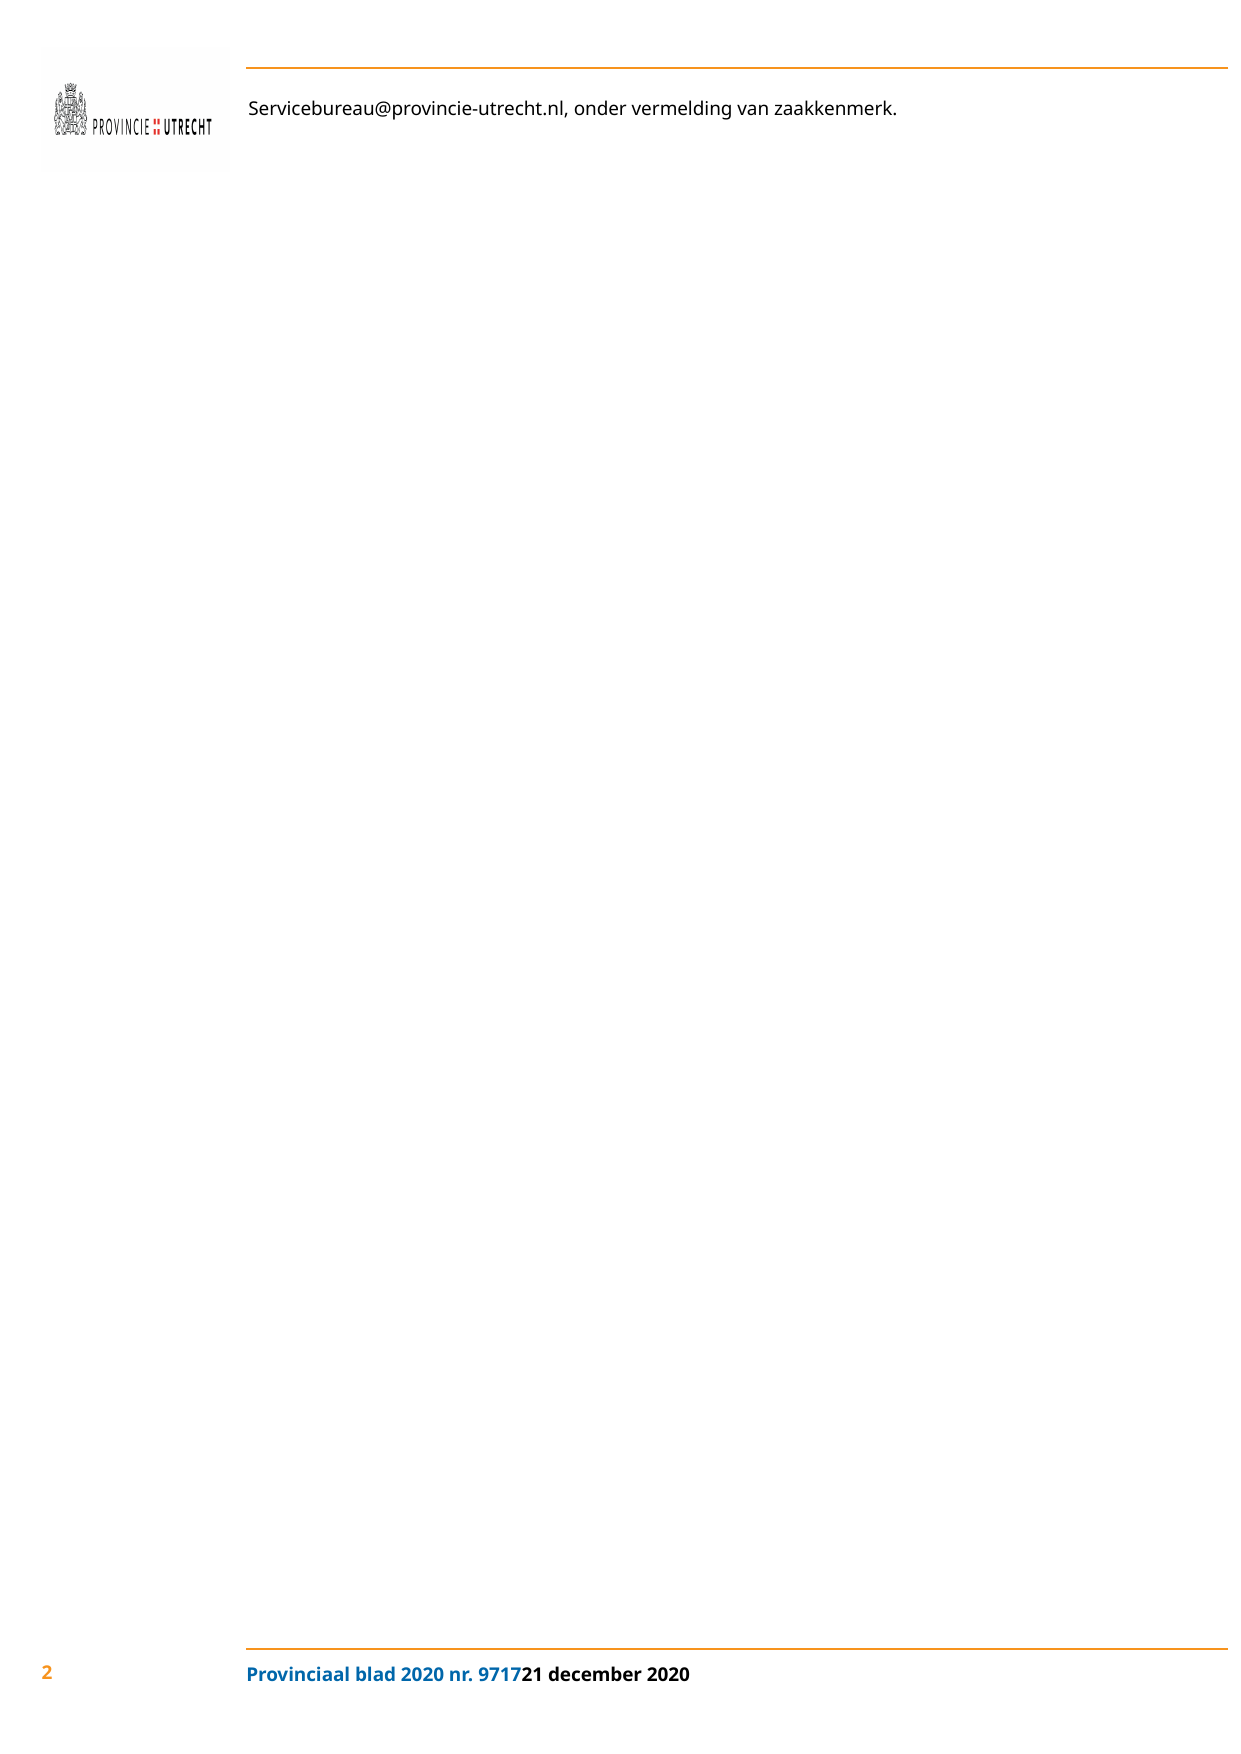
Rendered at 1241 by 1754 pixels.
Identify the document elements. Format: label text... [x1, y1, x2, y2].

text Servicebureau@provincie-utrecht.nl, onder vermelding van zaakkenmerk. [248, 95, 1152, 121]
picture [41, 47, 231, 172]
